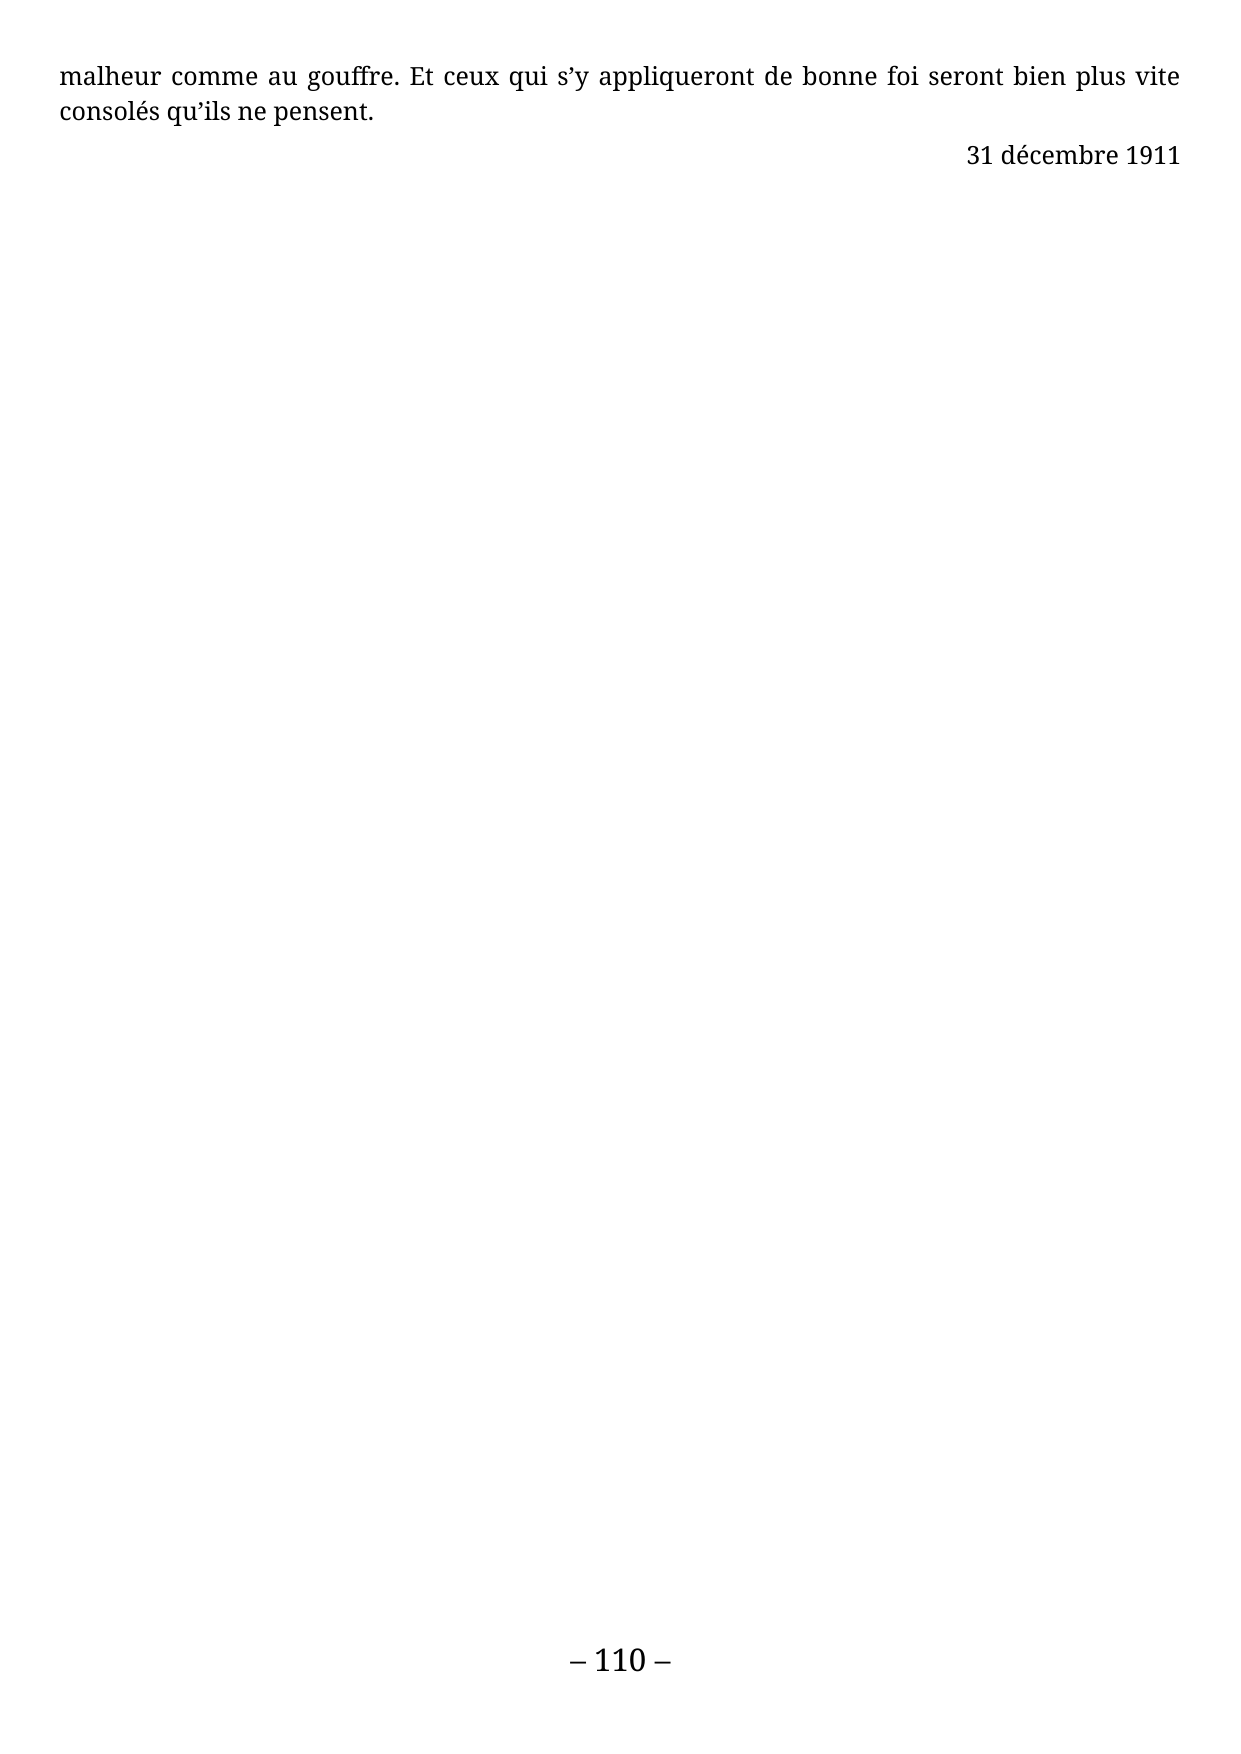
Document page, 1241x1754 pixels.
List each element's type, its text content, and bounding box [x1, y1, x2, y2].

text 31 décembre 1911 [59, 138, 1181, 172]
text malheur comme au gouffre. Et ceux qui s’y appliqueront de bonne foi seront bien plus vite consolés qu’ils ne pensent. [59, 59, 1181, 127]
